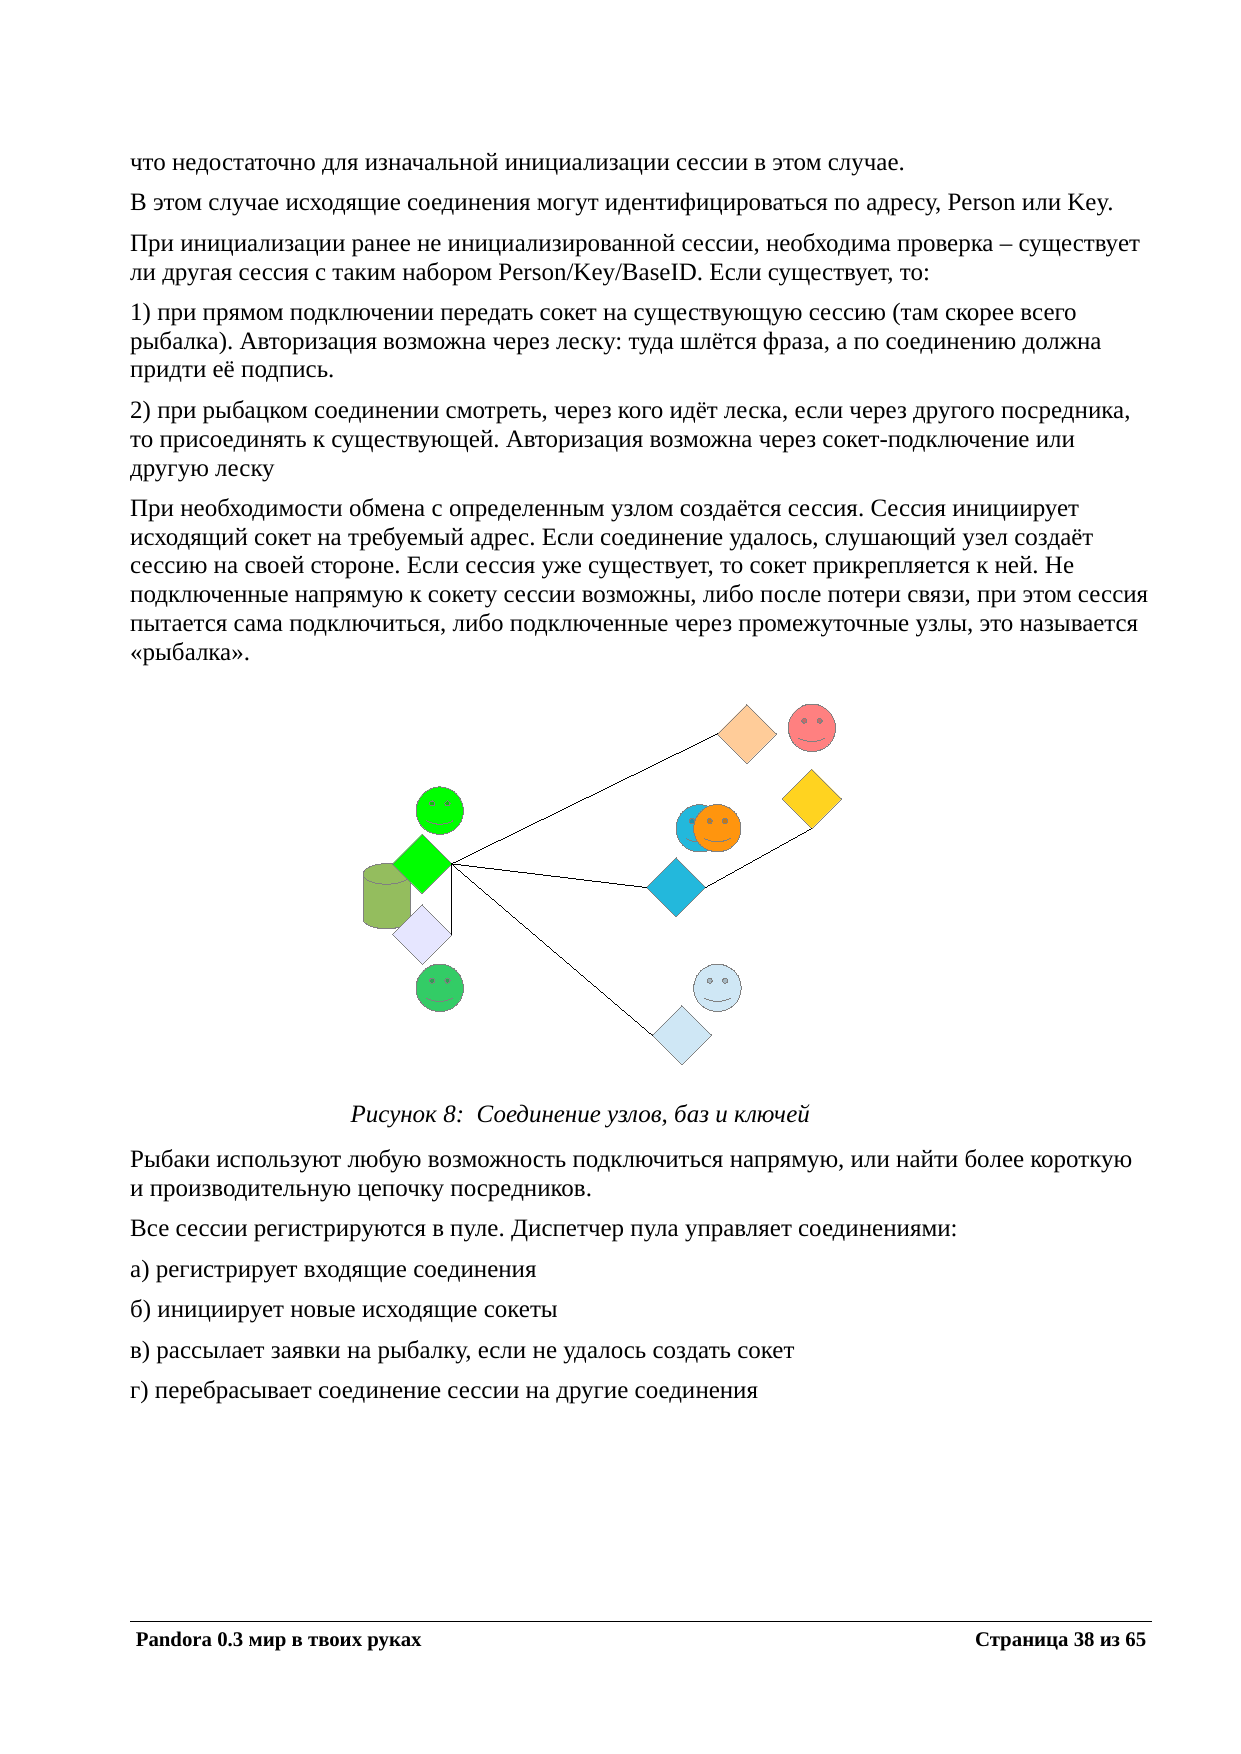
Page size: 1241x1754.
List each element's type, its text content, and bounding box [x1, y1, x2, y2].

text а) регистрирует входящие соединения [130, 1254, 1152, 1282]
text г) перебрасывает соединение сессии на другие соединения [130, 1375, 1152, 1404]
text В этом случае исходящие соединения могут идентифицироваться по адресу, Person или Key. [130, 187, 1152, 216]
text в) рассылает заявки на рыбалку, если не удалось создать сокет [130, 1335, 1152, 1363]
text При необходимости обмена с определенным узлом создаётся сессия. Сессия инициирует исходящий сокет на требуемый адрес. Если соединение удалось, слушающий узел создаёт сессию на своей стороне. Если сессия уже существует, то сокет прикрепляется к ней. Не подключенные напрямую к сокету сессии возможны, либо после потери связи, при этом сессия пытается сама подключиться, либо подключенные через промежуточные узлы, это называется «рыбалка». [130, 493, 1152, 666]
text 2) при рыбацком соединении смотреть, через кого идёт леска, если через другого посредника, то присоединять к существующей. Авторизация возможна через сокет-подключение или другую леску [130, 395, 1152, 481]
text Все сессии регистрируются в пуле. Диспетчер пула управляет соединениями: [130, 1213, 1152, 1242]
text При инициализации ранее не инициализированной сессии, необходима проверка – существует ли другая сессия с таким набором Person/Key/BaseID. Если существует, то: [130, 228, 1152, 285]
text Рыбаки используют любую возможность подключиться напрямую, или найти более короткую и производительную цепочку посредников. [127, 677, 1152, 1201]
text 1) при прямом подключении передать сокет на существующую сессию (там скорее всего рыбалка). Авторизация возможна через леску: туда шлётся фраза, а по соединению должна придти её подпись. [130, 297, 1152, 383]
text Рисунок 8: Соединение узлов, баз и ключей [127, 1099, 1035, 1128]
text б) инициирует новые исходящие сокеты [130, 1294, 1152, 1323]
text что недостаточно для изначальной инициализации сессии в этом случае. [130, 147, 1152, 176]
